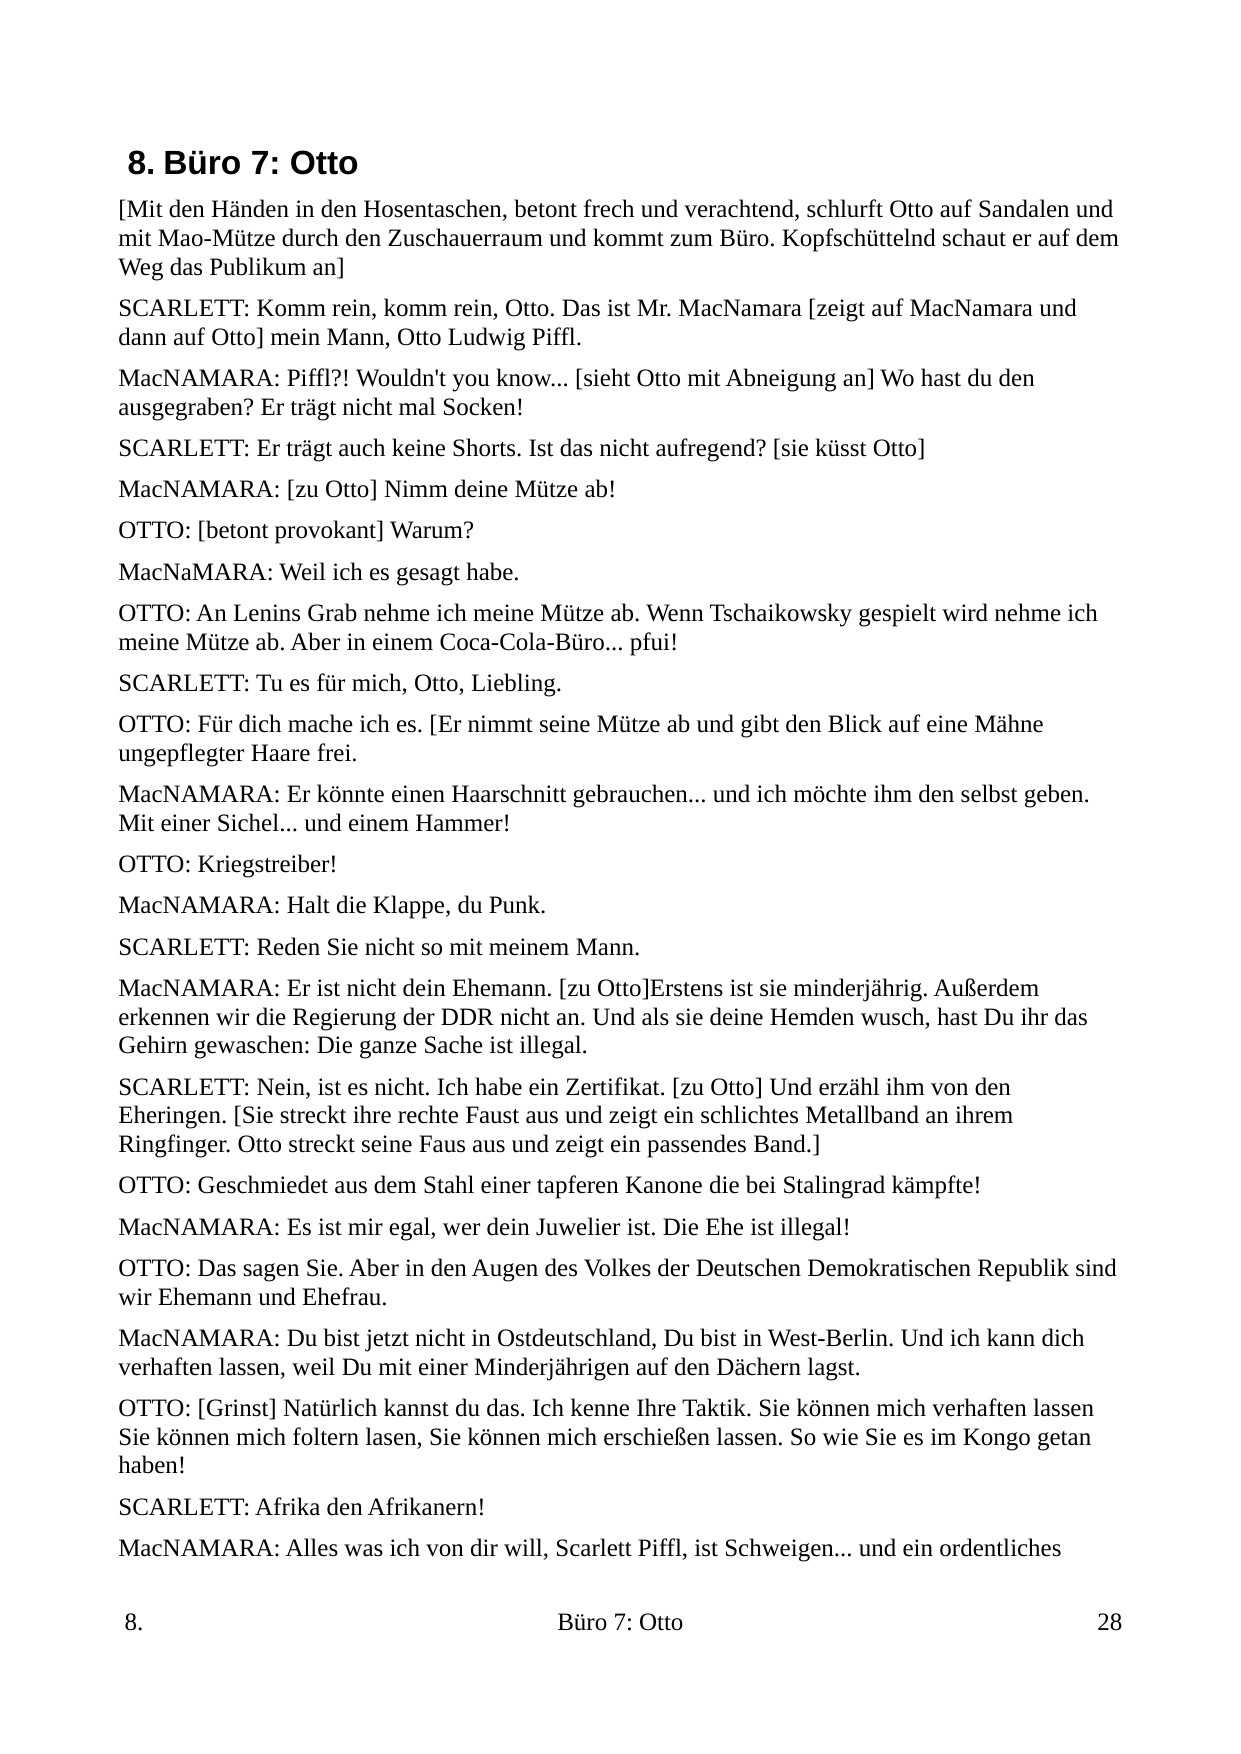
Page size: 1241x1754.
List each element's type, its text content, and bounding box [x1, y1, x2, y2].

text MacNAMARA: Du bist jetzt nicht in Ostdeutschland, Du bist in West-Berlin. Und ich kann dich verhaften lassen, weil Du mit einer Minderjährigen auf den Dächern lagst. [118, 1323, 1122, 1381]
text MacNAMARA: Halt die Klappe, du Punk. [118, 891, 1122, 919]
text SCARLETT: Tu es für mich, Otto, Liebling. [118, 668, 1122, 697]
text MacNAMARA: Er ist nicht dein Ehemann. [zu Otto]Erstens ist sie minderjährig. Außerdem erkennen wir die Regierung der DDR nicht an. Und als sie deine Hemden wusch, hast Du ihr das Gehirn gewaschen: Die ganze Sache ist illegal. [118, 973, 1122, 1059]
text SCARLETT: Afrika den Afrikanern! [118, 1492, 1122, 1521]
text MacNAMARA: Piffl?! Wouldn't you know... [sieht Otto mit Abneigung an] Wo hast du den ausgegraben? Er trägt nicht mal Socken! [118, 363, 1122, 421]
text OTTO: Für dich mache ich es. [Er nimmt seine Mütze ab und gibt den Blick auf eine Mähne ungepflegter Haare frei. [118, 709, 1122, 767]
text MacNAMARA: [zu Otto] Nimm deine Mütze ab! [118, 474, 1122, 503]
text OTTO: Das sagen Sie. Aber in den Augen des Volkes der Deutschen Demokratischen Republik sind wir Ehemann und Ehefrau. [118, 1253, 1122, 1311]
text OTTO: Geschmiedet aus dem Stahl einer tapferen Kanone die bei Stalingrad kämpfte! [118, 1171, 1122, 1199]
text SCARLETT: Er trägt auch keine Shorts. Ist das nicht aufregend? [sie küsst Otto] [118, 433, 1122, 462]
text SCARLETT: Nein, ist es nicht. Ich habe ein Zertifikat. [zu Otto] Und erzähl ihm von den Eheringen. [Sie streckt ihre rechte Faust aus und zeigt ein schlichtes Metallband an ihrem Ringfinger. Otto streckt seine Faus aus und zeigt ein passendes Band.] [118, 1072, 1122, 1158]
text MacNAMARA: Alles was ich von dir will, Scarlett Piffl, ist Schweigen... und ein ordentliches [118, 1533, 1122, 1562]
text OTTO: Kriegstreiber! [118, 849, 1122, 878]
text MacNAMARA: Er könnte einen Haarschnitt gebrauchen... und ich möchte ihm den selbst geben. Mit einer Sichel... und einem Hammer! [118, 779, 1122, 837]
text SCARLETT: Komm rein, komm rein, Otto. Das ist Mr. MacNamara [zeigt auf MacNamara und dann auf Otto] mein Mann, Otto Ludwig Piffl. [118, 293, 1122, 351]
text OTTO: [betont provokant] Warum? [118, 516, 1122, 544]
subtitle Büro 7: Otto [118, 143, 1122, 182]
text OTTO: [Grinst] Natürlich kannst du das. Ich kenne Ihre Taktik. Sie können mich verhaften lassen Sie können mich foltern lasen, Sie können mich erschießen lassen. So wie Sie es im Kongo getan haben! [118, 1393, 1122, 1479]
text OTTO: An Lenins Grab nehme ich meine Mütze ab. Wenn Tschaikowsky gespielt wird nehme ich meine Mütze ab. Aber in einem Coca-Cola-Büro... pfui! [118, 598, 1122, 656]
text MacNAMARA: Es ist mir egal, wer dein Juwelier ist. Die Ehe ist illegal! [118, 1212, 1122, 1241]
text [Mit den Händen in den Hosentaschen, betont frech und verachtend, schlurft Otto auf Sandalen und mit Mao-Mütze durch den Zuschauerraum und kommt zum Büro. Kopfschüttelnd schaut er auf dem Weg das Publikum an] [118, 194, 1122, 281]
text SCARLETT: Reden Sie nicht so mit meinem Mann. [118, 932, 1122, 961]
text MacNaMARA: Weil ich es gesagt habe. [118, 557, 1122, 586]
